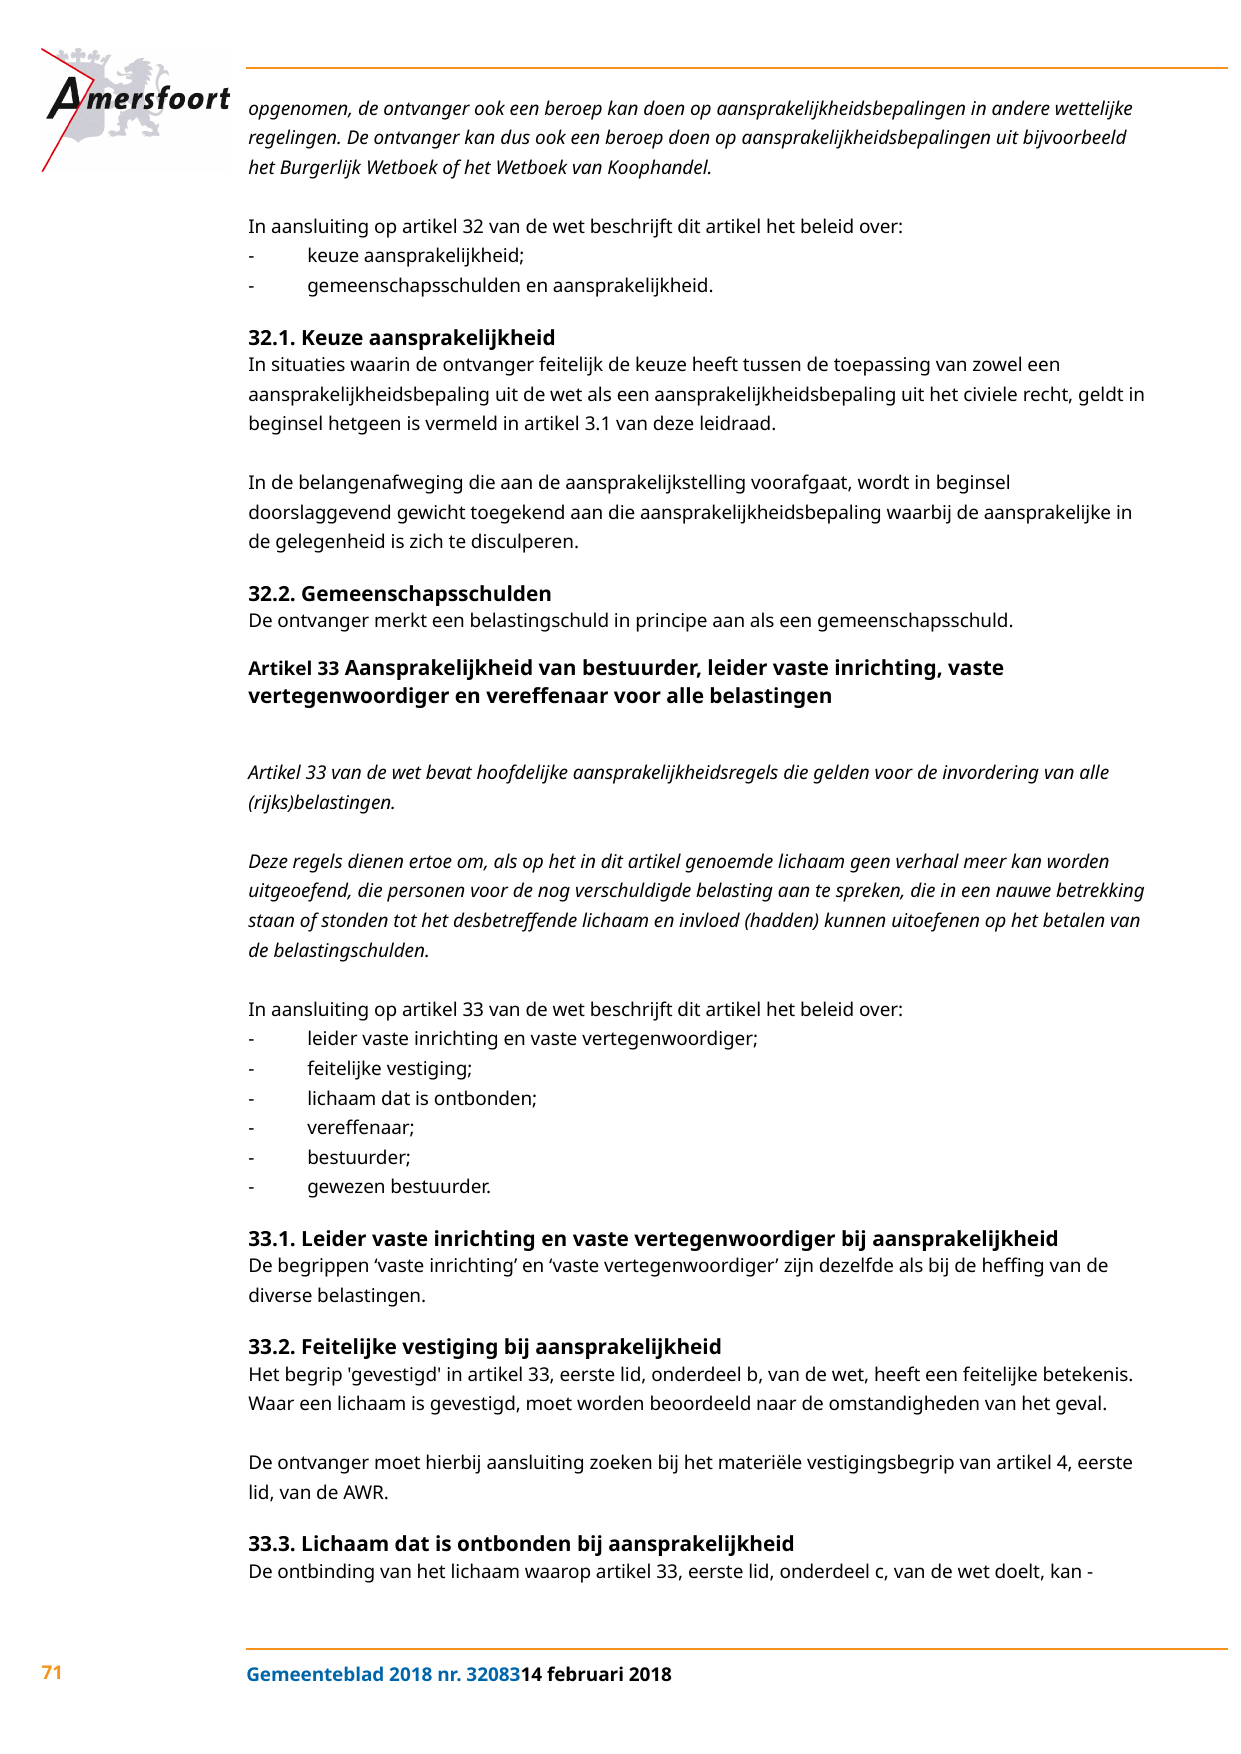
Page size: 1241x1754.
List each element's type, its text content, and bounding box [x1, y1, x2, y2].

text Deze regels dienen ertoe om, als op het in dit artikel genoemde lichaam geen verhaal meer kan worden uitgeoefend, die personen voor de nog verschuldigde belasting aan te spreken, die in een nauwe betrekking staan of stonden tot het desbetreffende lichaam en invloed (hadden) kunnen uitoefenen op het betalen van de belastingschulden. [248, 848, 1152, 962]
text 32.1. Keuze aansprakelijkheid [248, 323, 1152, 351]
text Artikel 33 van de wet bevat hoofdelijke aansprakelijkheidsregels die gelden voor de invordering van alle (rijks)belastingen. [248, 759, 1152, 814]
text In situaties waarin de ontvanger feitelijk de keuze heeft tussen de toepassing van zowel een aansprakelijkheidsbepaling uit de wet als een aansprakelijkheidsbepaling uit het civiele recht, geldt in beginsel hetgeen is vermeld in artikel 3.1 van deze leidraad. [248, 351, 1152, 436]
text opgenomen, de ontvanger ook een beroep kan doen op aansprakelijkheidsbepalingen in andere wettelijke regelingen. De ontvanger kan dus ook een beroep doen op aansprakelijkheidsbepalingen uit bijvoorbeeld het Burgerlijk Wetboek of het Wetboek van Koophandel. [248, 95, 1152, 180]
text 33.2. Feitelijke vestiging bij aansprakelijkheid [248, 1332, 1152, 1361]
picture [41, 47, 231, 172]
list gewezen bestuurder. [248, 1173, 1152, 1199]
text 32.2. Gemeenschapsschulden [248, 579, 1152, 607]
list lichaam dat is ontbonden; [248, 1085, 1152, 1110]
text In aansluiting op artikel 32 van de wet beschrijft dit artikel het beleid over: [248, 213, 1152, 239]
text De ontvanger moet hierbij aansluiting zoeken bij het materiële vestigingsbegrip van artikel 4, eerste lid, van de AWR. [248, 1449, 1152, 1505]
text Het begrip 'gevestigd' in artikel 33, eerste lid, onderdeel b, van de wet, heeft een feitelijke betekenis. Waar een lichaam is gevestigd, moet worden beoordeeld naar de omstandigheden van het geval. [248, 1361, 1152, 1416]
text 33.3. Lichaam dat is ontbonden bij aansprakelijkheid [248, 1529, 1152, 1558]
text 33.1. Leider vaste inrichting en vaste vertegenwoordiger bij aansprakelijkheid [248, 1224, 1152, 1252]
text De ontvanger merkt een belastingschuld in principe aan als een gemeenschapsschuld. [248, 607, 1152, 633]
text In de belangenafweging die aan de aansprakelijkstelling voorafgaat, wordt in beginsel doorslaggevend gewicht toegekend aan die aansprakelijkheidsbepaling waarbij de aansprakelijke in de gelegenheid is zich te disculperen. [248, 469, 1152, 554]
list feitelijke vestiging; [248, 1055, 1152, 1081]
list vereffenaar; [248, 1114, 1152, 1140]
text De begrippen ‘vaste inrichting’ en ‘vaste vertegenwoordiger’ zijn dezelfde als bij de heffing van de diverse belastingen. [248, 1252, 1152, 1308]
text De ontbinding van het lichaam waarop artikel 33, eerste lid, onderdeel c, van de wet doelt, kan [248, 1558, 1152, 1584]
text Artikel 33 Aansprakelijkheid van bestuurder, leider vaste inrichting, vaste vertegenwoordiger en vereffenaar voor alle belastingen [248, 653, 1152, 710]
list keuze aansprakelijkheid; [248, 243, 1152, 268]
list gemeenschapsschulden en aansprakelijkheid. [248, 272, 1152, 298]
list leider vaste inrichting en vaste vertegenwoordiger; [248, 1026, 1152, 1051]
list bestuurder; [248, 1144, 1152, 1169]
text In aansluiting op artikel 33 van de wet beschrijft dit artikel het beleid over: [248, 996, 1152, 1022]
